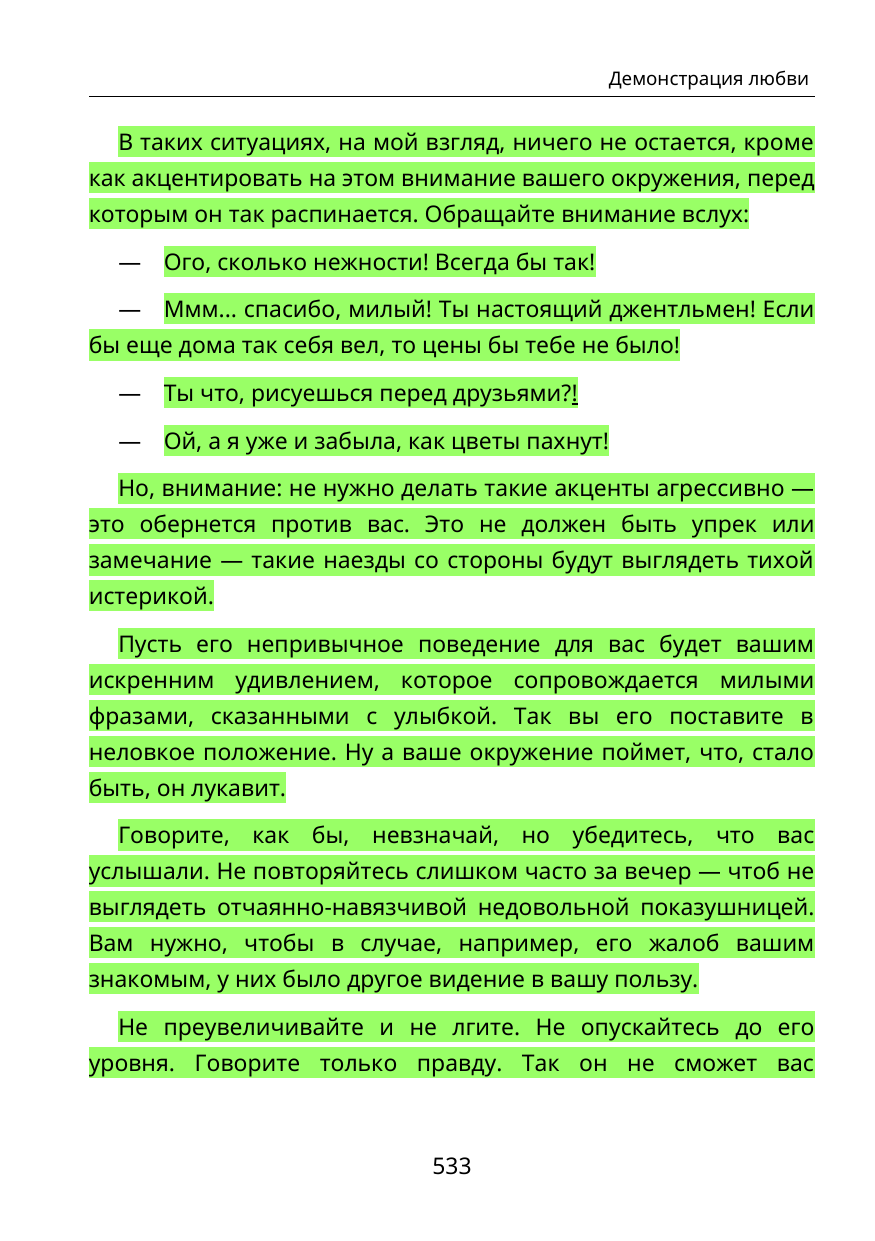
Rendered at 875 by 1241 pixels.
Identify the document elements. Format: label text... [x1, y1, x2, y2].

text Говорите, как бы, невзначай, но убедитесь, что вас услышали. Не повторяйтесь слишком часто за вечер — чтоб не выглядеть отчаянно-навязчивой недовольной показушницей. Вам нужно, чтобы в случае, например, его жалоб вашим знакомым, у них было другое видение в вашу пользу. [88, 819, 815, 994]
list Ой, а я уже и забыла, как цветы пахнут! [88, 425, 815, 456]
text В таких ситуациях, на мой взгляд, ничего не остается, кроме как акцентировать на этом внимание вашего окружения, перед которым он так распинается. Обращайте внимание вслух: [88, 126, 815, 229]
list Ого, сколько нежности! Всегда бы так! [88, 246, 815, 277]
text Пусть его непривычное поведение для вас будет вашим искренним удивлением, которое сопровождается милыми фразами, сказанными с улыбкой. Так вы его поставите в неловкое положение. Ну а ваше окружение поймет, что, стало быть, он лукавит. [88, 628, 815, 803]
text Не преувеличивайте и не лгите. Не опускайтесь до его уровня. Говорите только правду. Так он не сможет вас [88, 1011, 815, 1078]
list Ты что, рисуешься перед друзьями?! [88, 377, 815, 408]
text Но, внимание: не нужно делать такие акценты агрессивно — это обернется против вас. Это не должен быть упрек или замечание — такие наезды со стороны будут выглядеть тихой истерикой. [88, 472, 815, 611]
list Ммм... спасибо, милый! Ты настоящий джентльмен! Если бы еще дома так себя вел, то цены бы тебе не было! [88, 293, 815, 361]
